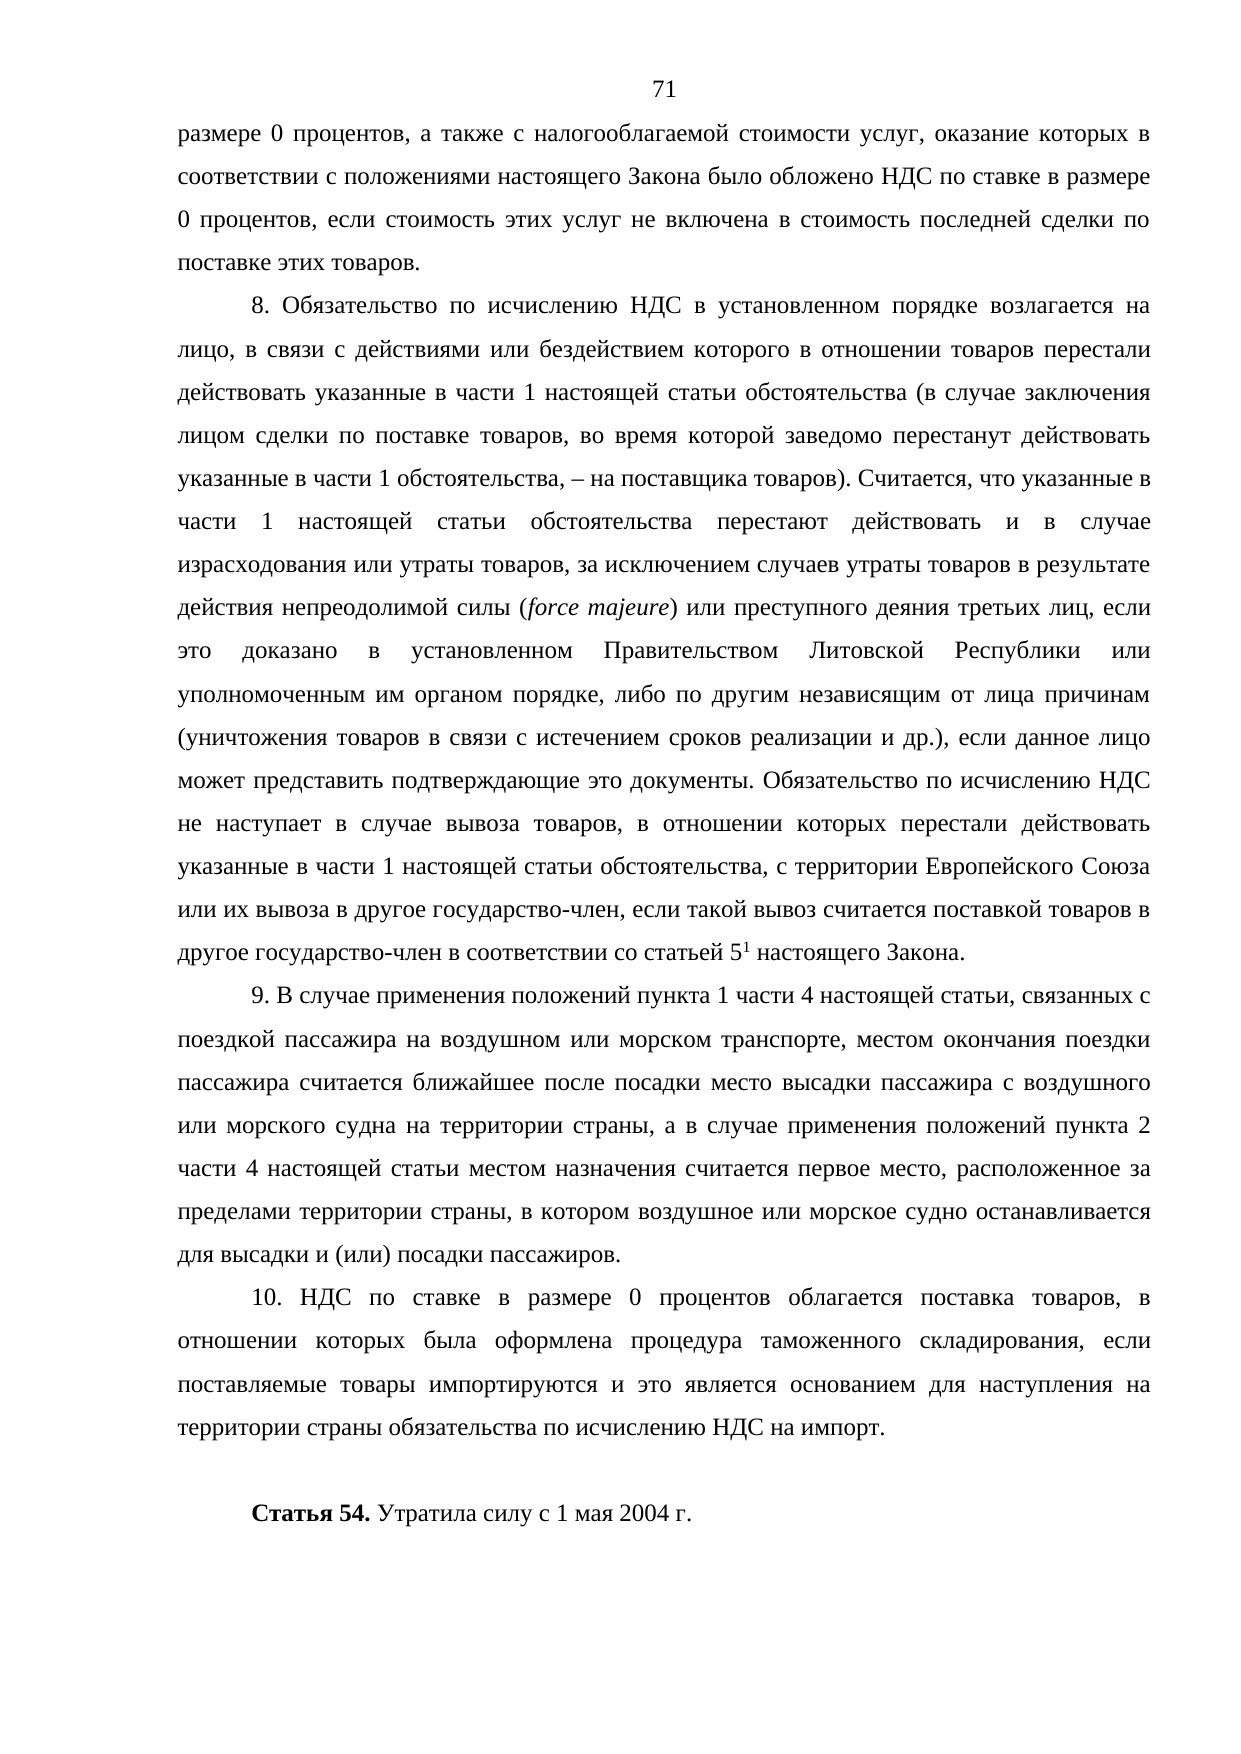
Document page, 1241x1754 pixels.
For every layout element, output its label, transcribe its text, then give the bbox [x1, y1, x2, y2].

text 9. В случае применения положений пункта 1 части 4 настоящей статьи, связанных с поездкой пассажира на воздушном или морском транспорте, местом окончания поездки пассажира считается ближайшее после посадки место высадки пассажира с воздушного или морского судна на территории страны, а в случае применения положений пункта 2 части 4 настоящей статьи местом назначения считается первое место, расположенное за пределами территории страны, в котором воздушное или морское судно останавливается для высадки и (или) посадки пассажиров. [177, 981, 1152, 1268]
text 10. НДС по ставке в размере 0 процентов облагается поставка товаров, в отношении которых была оформлена процедура таможенного складирования, если поставляемые товары импортируются и это является основанием для наступления на территории страны обязательства по исчислению НДС на импорт. [177, 1282, 1152, 1441]
text Статья 54. Утратила силу с 1 мая 2004 г. [177, 1498, 1152, 1527]
text 8. Обязательство по исчислению НДС в установленном порядке возлагается на лицо, в связи с действиями или бездействием которого в отношении товаров перестали действовать указанные в части 1 настоящей статьи обстоятельства (в случае заключения лицом сделки по поставке товаров, во время которой заведомо перестанут действовать указанные в части 1 обстоятельства, – на поставщика товаров). Считается, что указанные в части 1 настоящей статьи обстоятельства перестают действовать и в случае израсходования или утраты товаров, за исключением случаев утраты товаров в результате действия непреодолимой силы (force majeure) или преступного деяния третьих лиц, если это доказано в установленном Правительством Литовской Республики или уполномоченным им органом порядке, либо по другим независящим от лица причинам (уничтожения товаров в связи с истечением сроков реализации и др.), если данное лицо может представить подтверждающие это документы. Обязательство по исчислению НДС не наступает в случае вывоза товаров, в отношении которых перестали действовать указанные в части 1 настоящей статьи обстоятельства, с территории Европейского Союза или их вывоза в другое государство-член, если такой вывоз считается поставкой товаров в другое государство-член в соответствии со статьей 51 настоящего Закона. [177, 291, 1152, 966]
text размере 0 процентов, а также с налогооблагаемой стоимости услуг, оказание которых в соответствии с положениями настоящего Закона было обложено НДС по ставке в размере 0 процентов, если стоимость этих услуг не включена в стоимость последней сделки по поставке этих товаров. [177, 118, 1152, 276]
